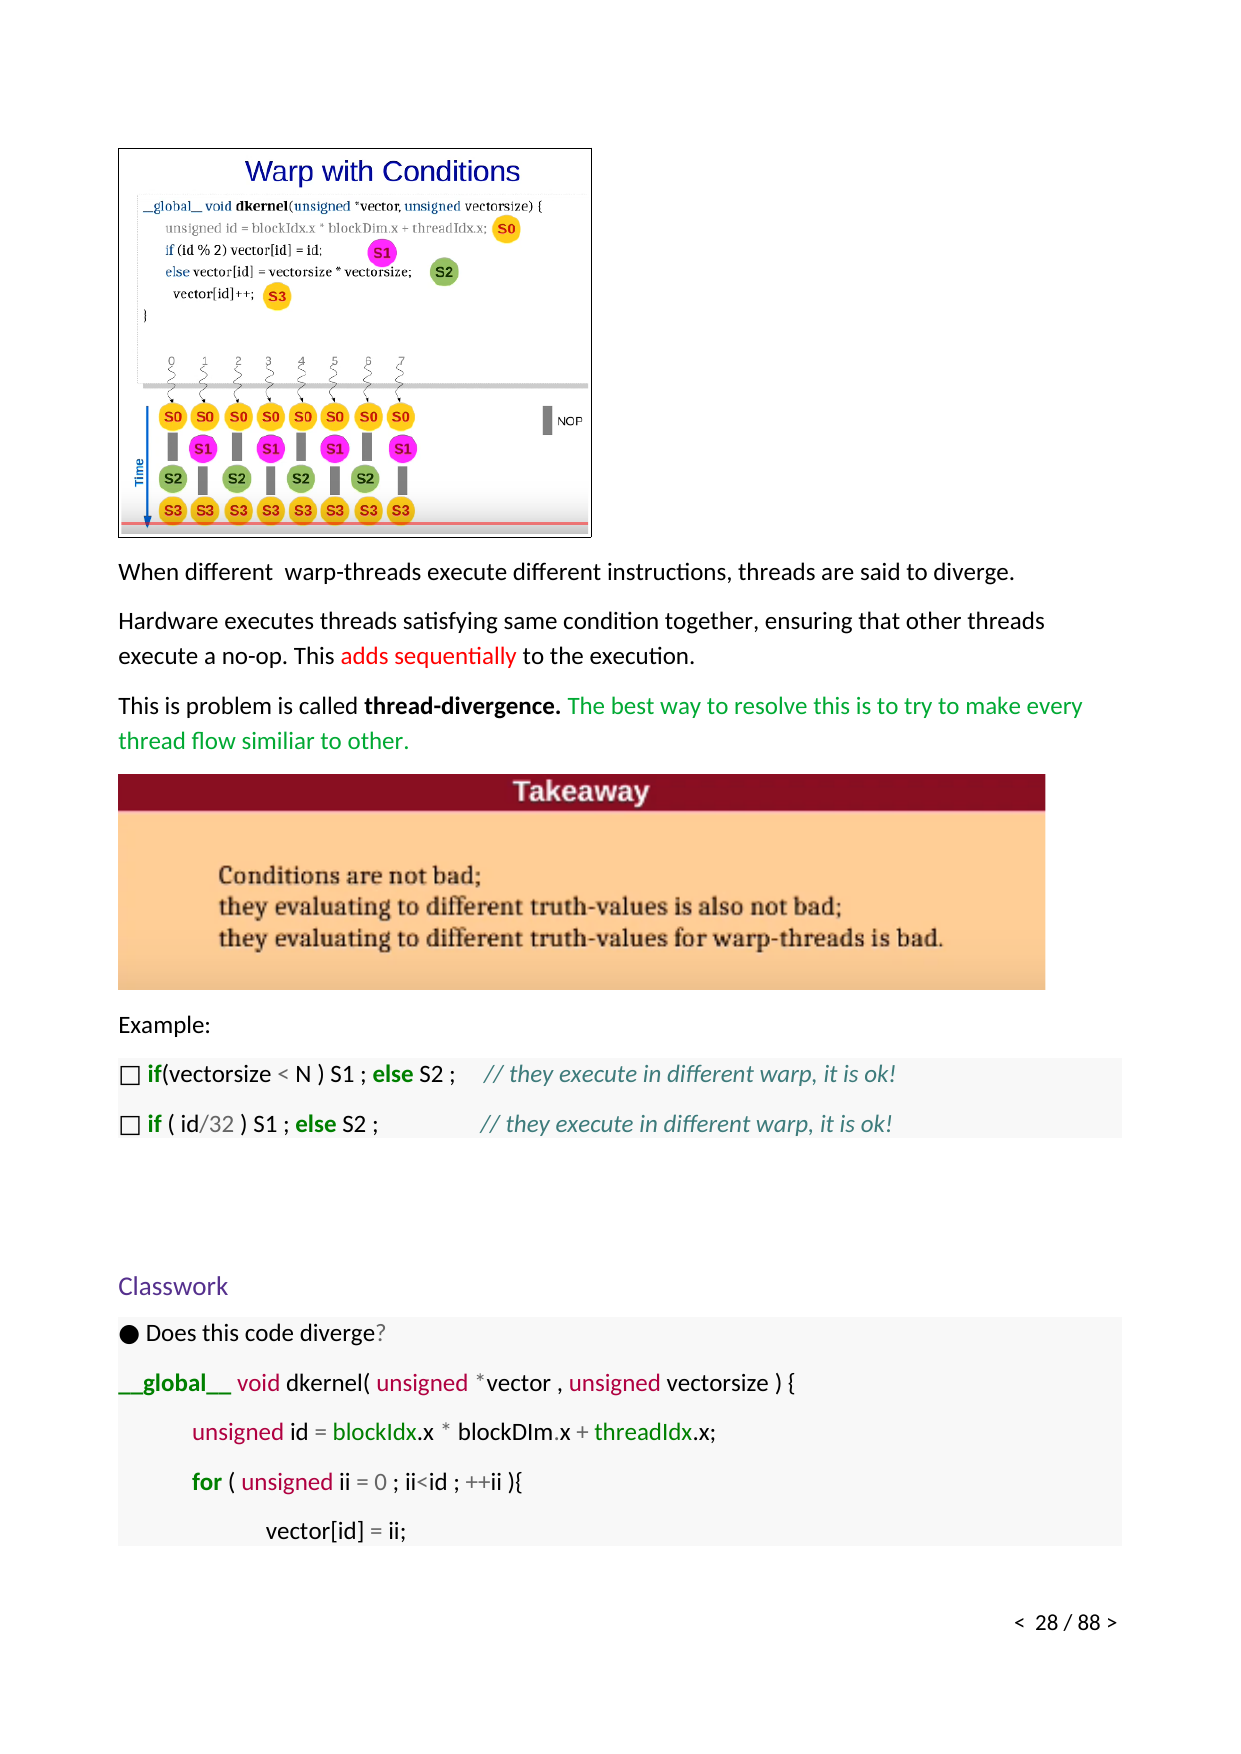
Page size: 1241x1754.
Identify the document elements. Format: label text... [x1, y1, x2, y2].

text unsigned id = blockIdx.x * blockDIm.x + threadIdx.x; [118, 1416, 1122, 1447]
text vector[id] = ii; [118, 1515, 1122, 1546]
text __global__ void dkernel( unsigned *vector , unsigned vectorsize ) { [118, 1367, 1122, 1397]
subtitle Classwork [118, 1269, 1122, 1302]
text Example: [118, 1009, 1122, 1039]
text This is problem is called thread-divergence. The best way to resolve this is to try to make every thread flow similiar to other. [118, 690, 1122, 756]
text Hardware executes threads satisfying same condition together, ensuring that other threads execute a no-op. This adds sequentially to the execution. [118, 605, 1122, 671]
text □ if ( id/32 ) S1 ; else S2 ; // they execute in different warp, it is ok! [118, 1108, 1122, 1138]
text for ( unsigned ii = 0 ; ii<id ; ++ii ){ [118, 1466, 1122, 1496]
picture [118, 774, 1046, 990]
text ● Does this code diverge? [118, 1317, 1122, 1348]
text □ if(vectorsize < N ) S1 ; else S2 ; // they execute in different warp, it is ok! [118, 1058, 1122, 1089]
picture [121, 150, 589, 534]
text When different warp-threads execute different instructions, threads are said to diverge. [118, 556, 1122, 586]
